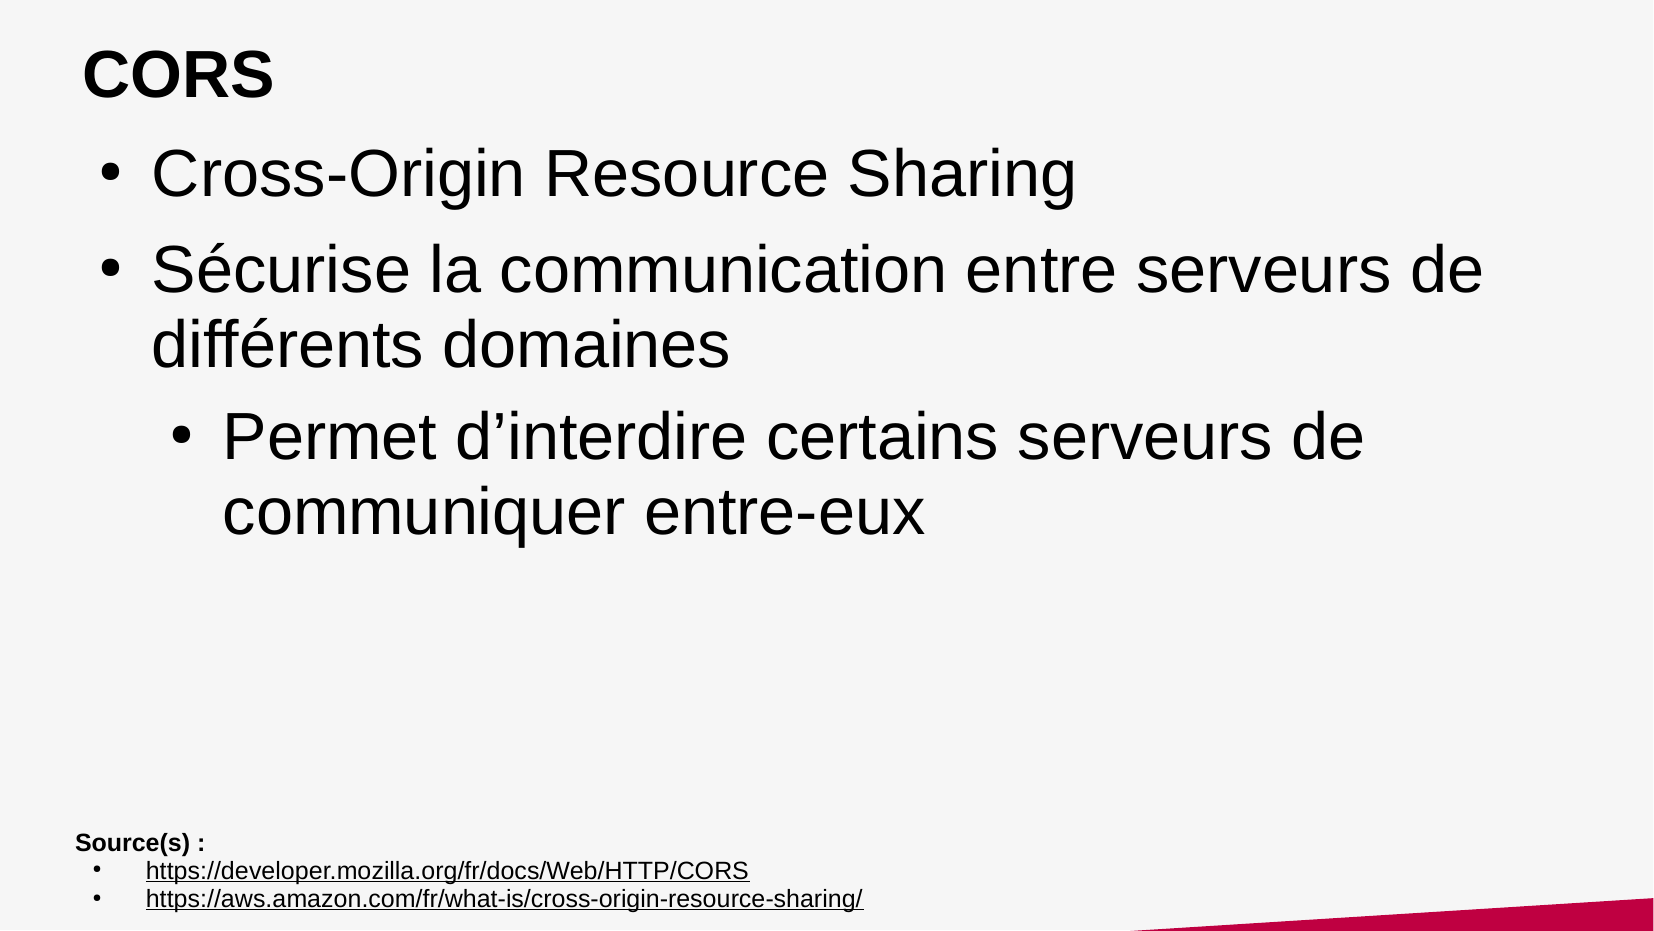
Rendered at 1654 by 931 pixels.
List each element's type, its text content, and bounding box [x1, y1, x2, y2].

text_box Source(s) : https://developer.mozilla.org/fr/docs/Web/HTTP/CORS https://aws.amazon.com/fr/what-is/cross-origin-resource-sharing/ [60, 820, 1546, 931]
text_box [1546, 898, 1654, 931]
list Cross-Origin Resource Sharing Sécurise la communication entre serveurs de différents domaines Permet d’interdire certains serveurs de communiquer entre-eux [80, 135, 1620, 709]
title CORS [82, 37, 1571, 114]
